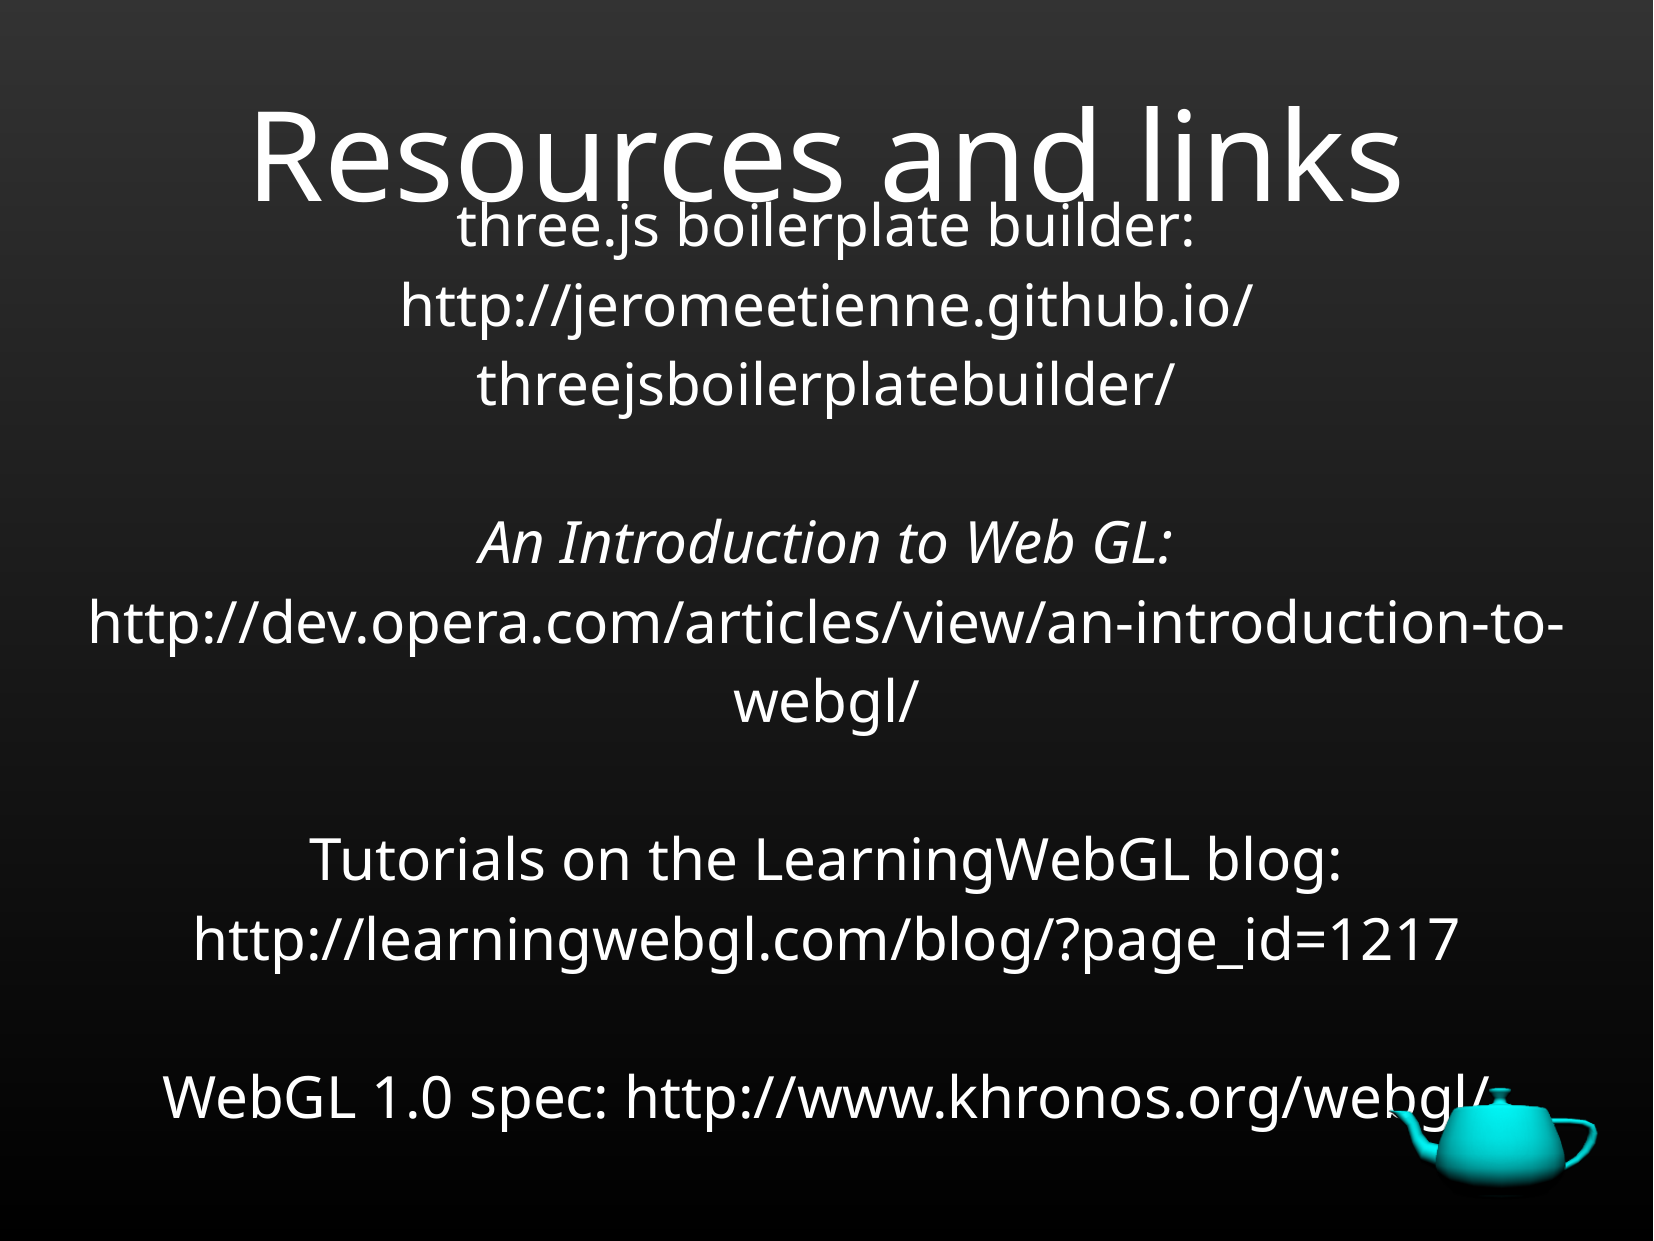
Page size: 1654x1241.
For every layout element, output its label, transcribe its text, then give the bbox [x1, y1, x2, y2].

subtitle three.js boilerplate builder: http://jeromeetienne.github.io/threejsboilerplatebuilder/ An Introduction to Web GL: http://dev.opera.com/articles/view/an-introduction-to-webgl/ Tutorials on the LearningWebGL blog: http://learningwebgl.com/blog/?page_id=1217 WebGL 1.0 spec: http://www.khronos.org/webgl/ [82, 250, 1571, 1155]
picture [1387, 1085, 1600, 1201]
title Resources and links [82, 56, 1571, 250]
